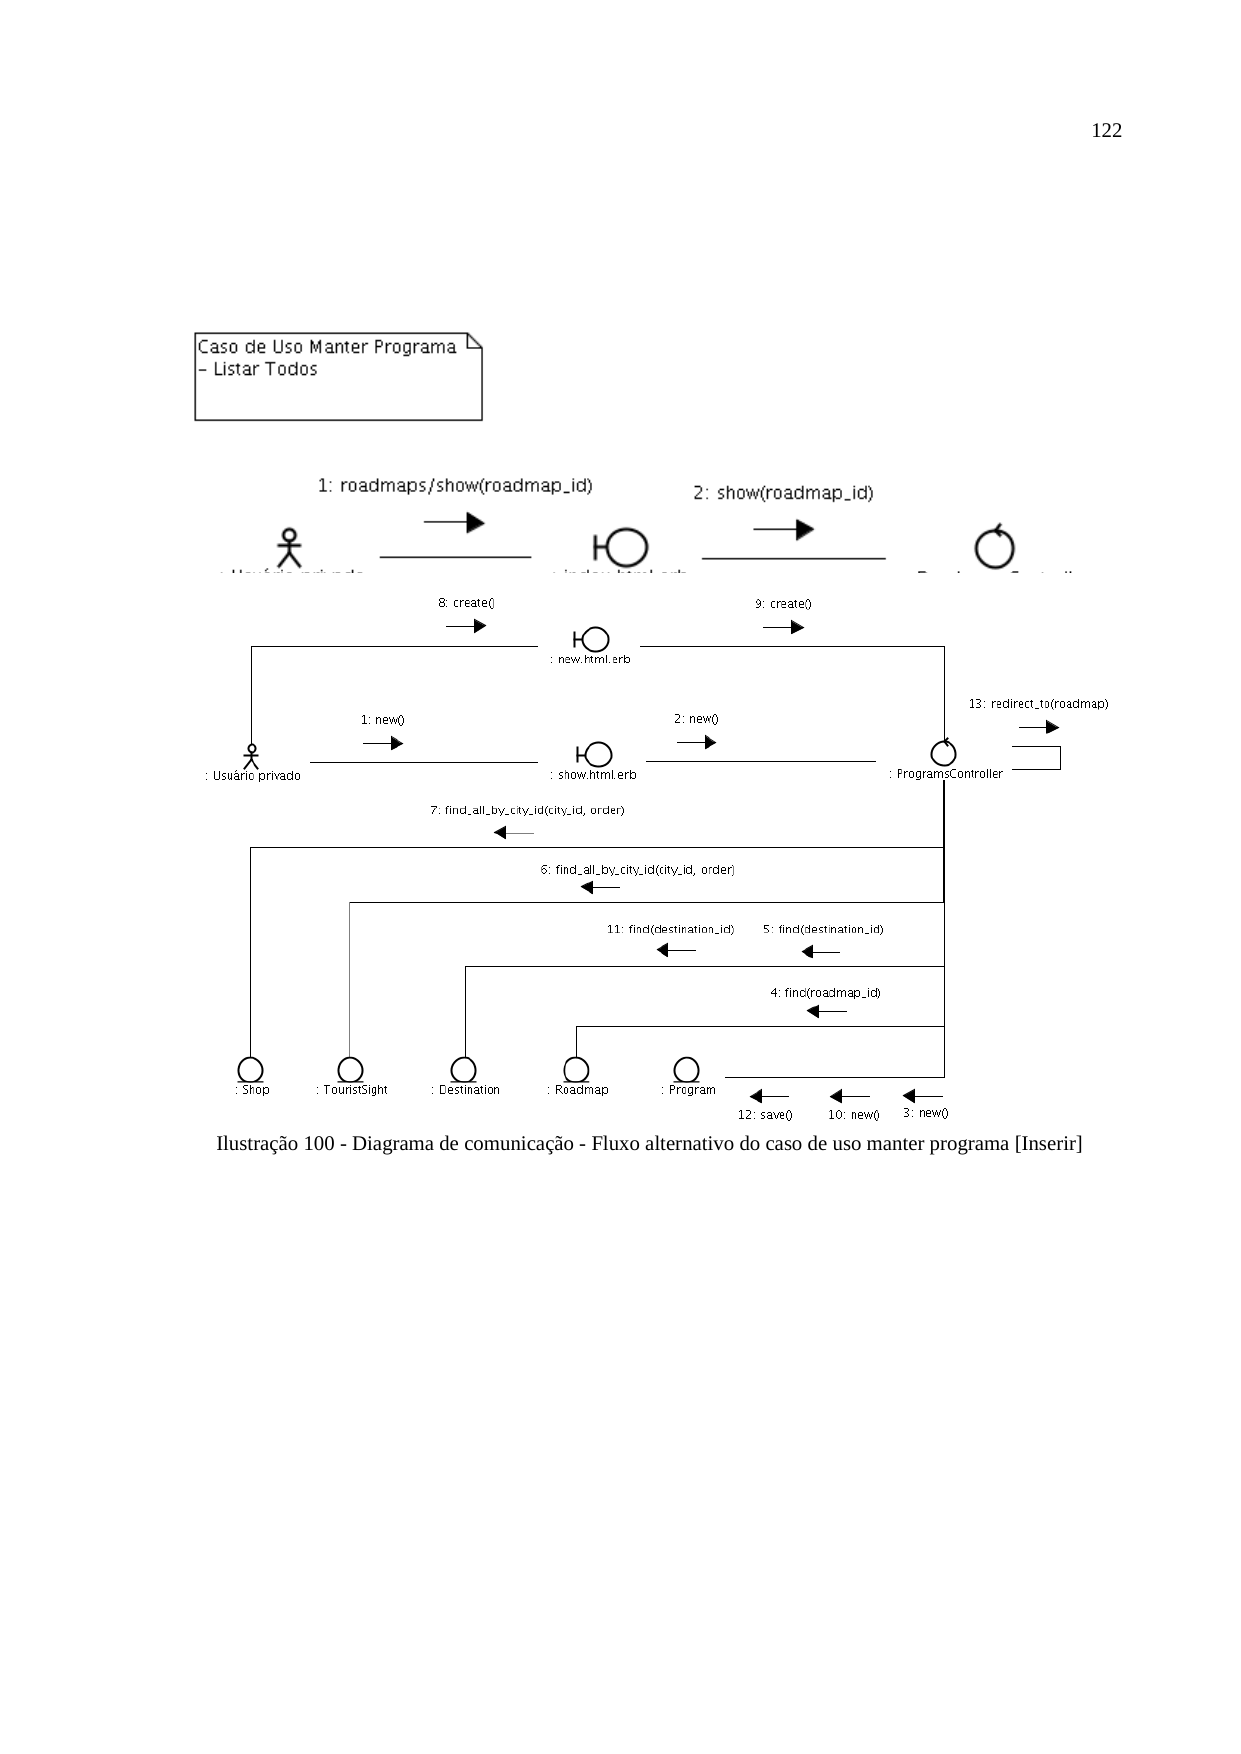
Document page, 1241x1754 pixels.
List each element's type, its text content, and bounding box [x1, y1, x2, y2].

picture [180, 319, 1120, 1131]
text Ilustração 100 - Diagrama de comunicação - Fluxo alternativo do caso de uso manter programa [Inserir] [182, 1131, 1117, 1155]
